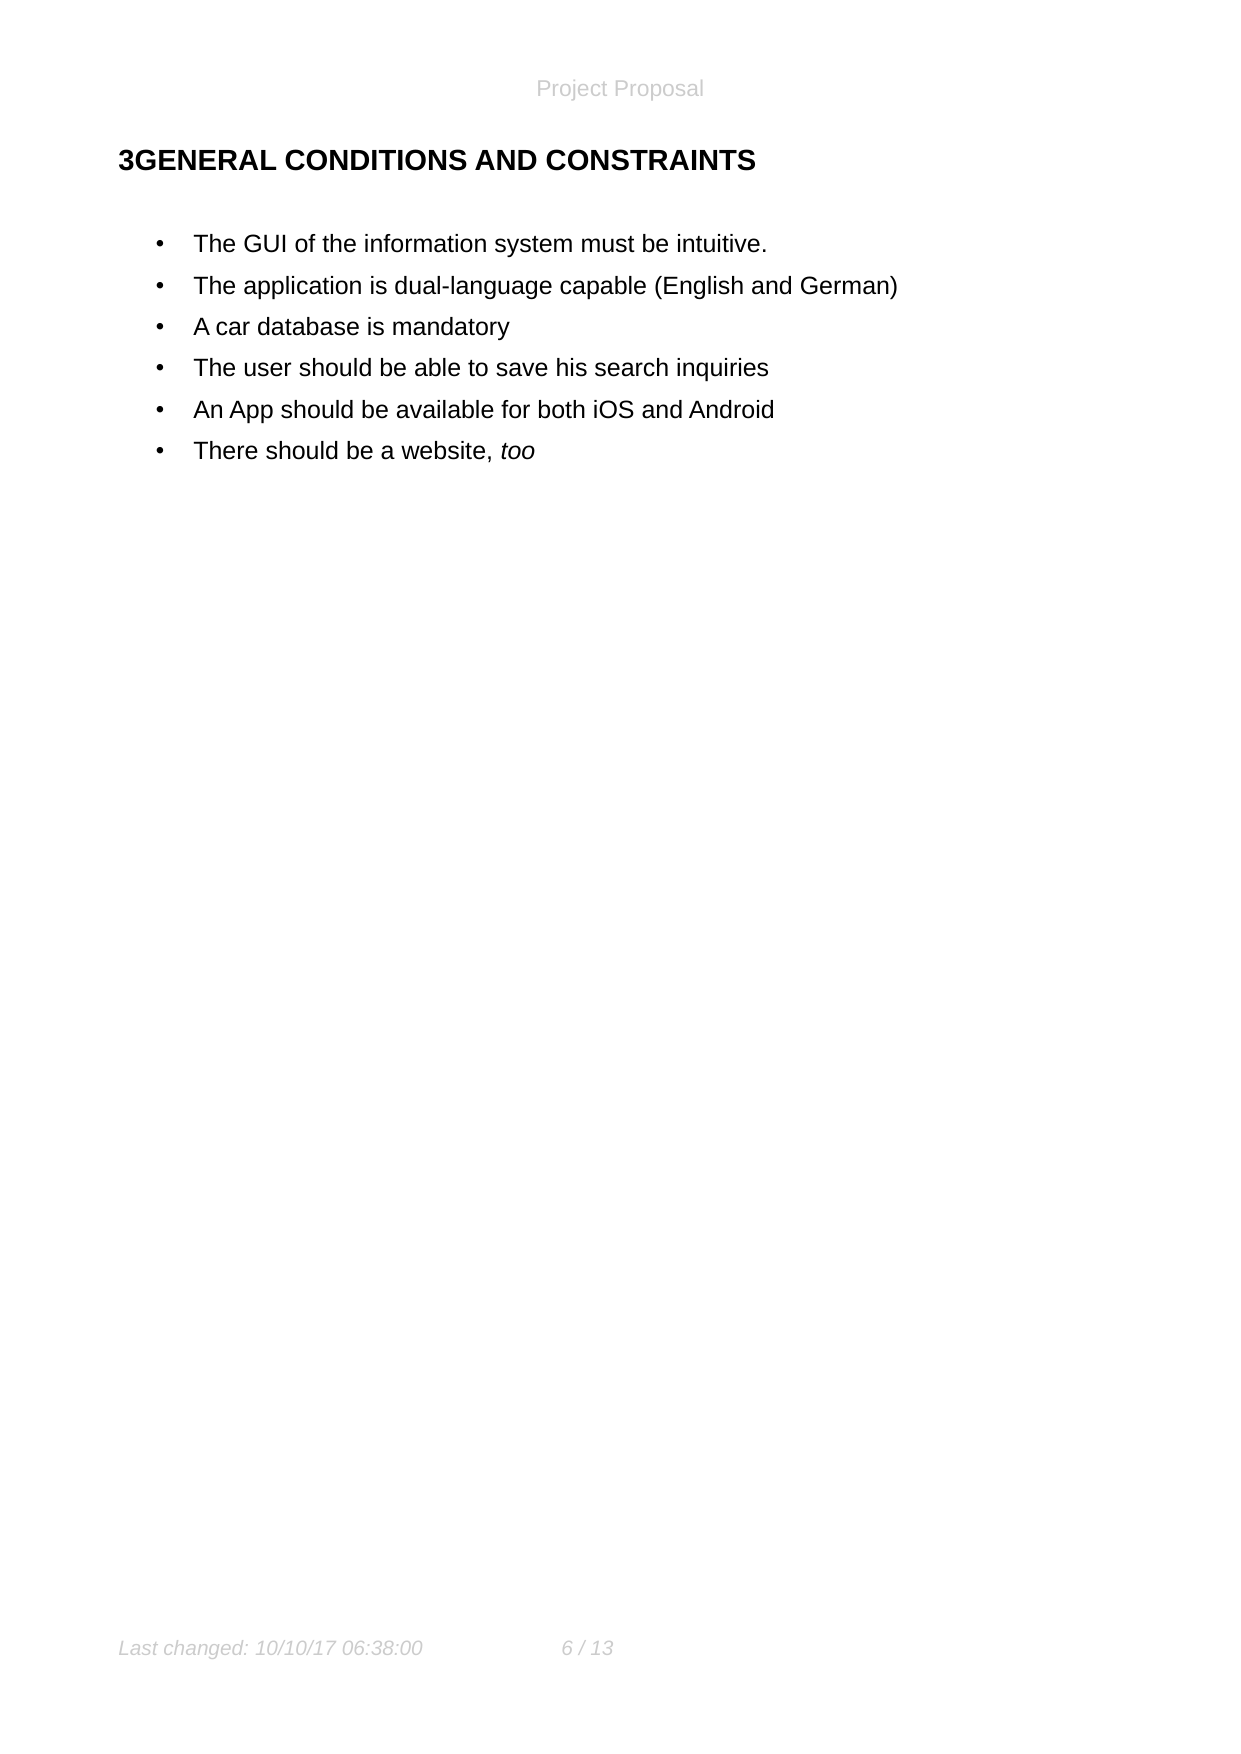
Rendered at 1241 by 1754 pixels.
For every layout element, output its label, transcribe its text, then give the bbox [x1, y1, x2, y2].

list There should be a website, too [156, 436, 1122, 465]
list The application is dual-language capable (English and German) [156, 271, 1122, 299]
list An App should be available for both iOS and Android [156, 395, 1122, 423]
list A car database is mandatory [156, 312, 1122, 341]
subtitle General Conditions and Constraints [118, 143, 1122, 177]
list The GUI of the information system must be intuitive. [156, 229, 1122, 258]
list The user should be able to save his search inquiries [156, 353, 1122, 382]
